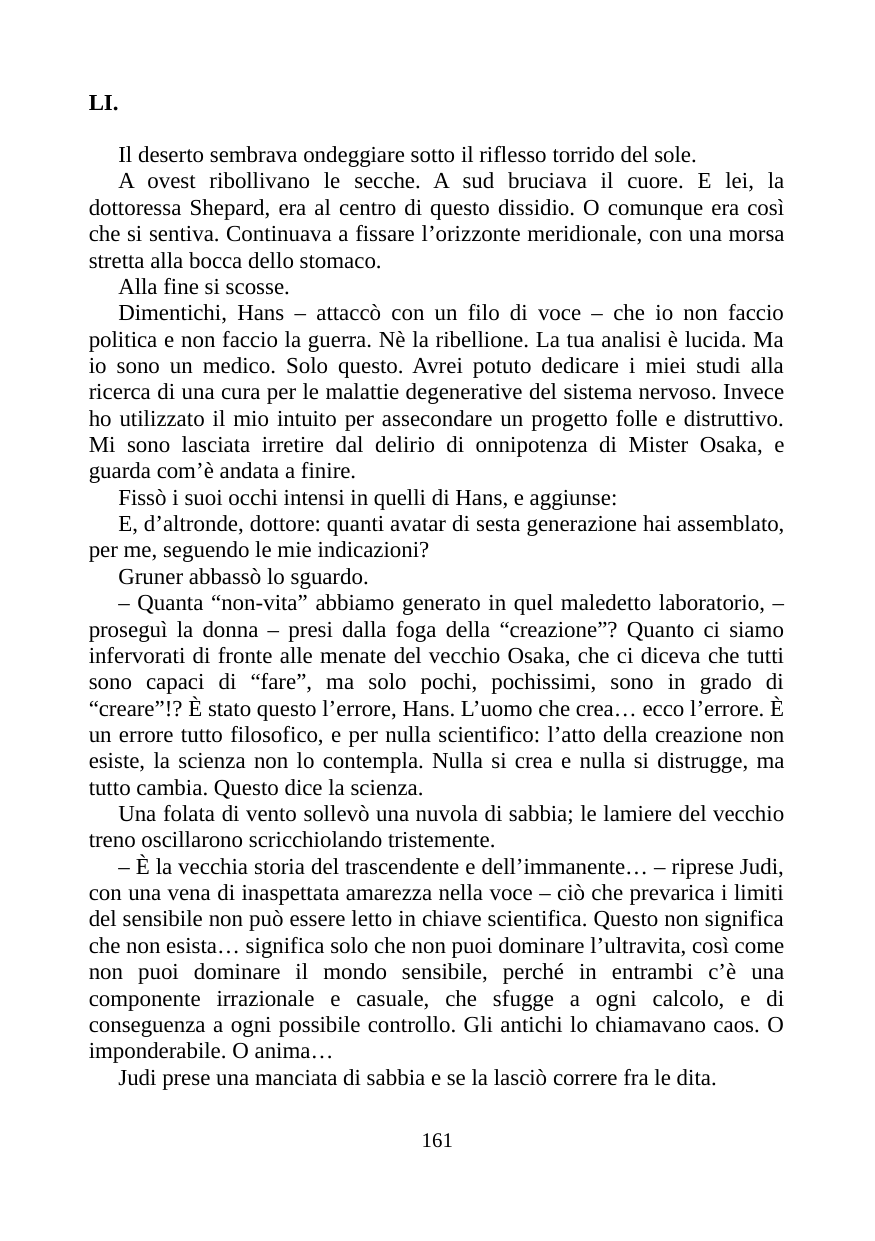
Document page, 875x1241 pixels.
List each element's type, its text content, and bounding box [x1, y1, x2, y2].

text – Quanta “non-vita” abbiamo generato in quel maledetto laboratorio, – proseguì la donna – presi dalla foga della “creazione”? Quanto ci siamo infervorati di fronte alle menate del vecchio Osaka, che ci diceva che tutti sono capaci di “fare”, ma solo pochi, pochissimi, sono in grado di “creare”!? È stato questo l’errore, Hans. L’uomo che crea… ecco l’errore. È un errore tutto filosofico, e per nulla scientifico: l’atto della creazione non esiste, la scienza non lo contempla. Nulla si crea e nulla si distrugge, ma tutto cambia. Questo dice la scienza. [88, 589, 786, 800]
text Alla fine si scosse. [88, 273, 786, 299]
text Una folata di vento sollevò una nuvola di sabbia; le lamiere del vecchio treno oscillarono scricchiolando tristemente. [88, 800, 786, 853]
text – È la vecchia storia del trascendente e dell’immanente… – riprese Judi, con una vena di inaspettata amarezza nella voce – ciò che prevarica i limiti del sensibile non può essere letto in chiave scientifica. Questo non significa che non esista… significa solo che non puoi dominare l’ultravita, così come non puoi dominare il mondo sensibile, perché in entrambi c’è una componente irrazionale e casuale, che sfugge a ogni calcolo, e di conseguenza a ogni possibile controllo. Gli antichi lo chiamavano caos. O imponderabile. O anima… [88, 853, 786, 1064]
text Fissò i suoi occhi intensi in quelli di Hans, e aggiunse: [88, 484, 786, 510]
text Judi prese una manciata di sabbia e se la lasciò correre fra le dita. [88, 1064, 786, 1090]
text Gruner abbassò lo sguardo. [88, 563, 786, 589]
text E, d’altronde, dottore: quanti avatar di sesta generazione hai assemblato, per me, seguendo le mie indicazioni? [88, 510, 786, 563]
text Il deserto sembrava ondeggiare sotto il riflesso torrido del sole. [88, 141, 786, 168]
subtitle LI. [88, 88, 786, 115]
text A ovest ribollivano le secche. A sud bruciava il cuore. E lei, la dottoressa Shepard, era al centro di questo dissidio. O comunque era così che si sentiva. Continuava a fissare l’orizzonte meridionale, con una morsa stretta alla bocca dello stomaco. [88, 168, 786, 273]
text Dimentichi, Hans – attaccò con un filo di voce – che io non faccio politica e non faccio la guerra. Nè la ribellione. La tua analisi è lucida. Ma io sono un medico. Solo questo. Avrei potuto dedicare i miei studi alla ricerca di una cura per le malattie degenerative del sistema nervoso. Invece ho utilizzato il mio intuito per assecondare un progetto folle e distruttivo. Mi sono lasciata irretire dal delirio di onnipotenza di Mister Osaka, e guarda com’è andata a finire. [88, 299, 786, 484]
